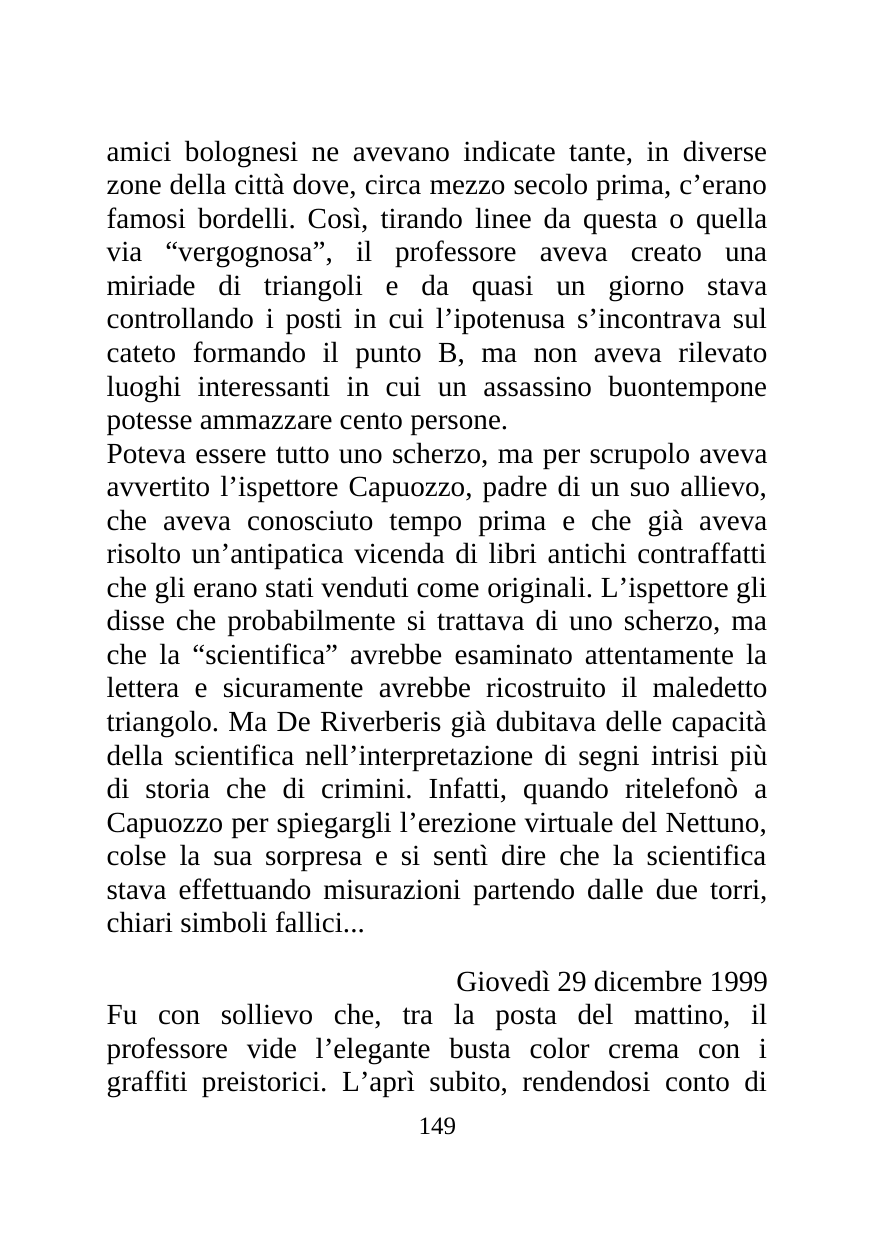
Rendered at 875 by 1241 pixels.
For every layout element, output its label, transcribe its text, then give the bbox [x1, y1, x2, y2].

text Giovedì 29 dicembre 1999 [106, 964, 768, 997]
text Poteva essere tutto uno scherzo, ma per scrupolo aveva avvertito l’ispettore Capuozzo, padre di un suo allievo, che aveva conosciuto tempo prima e che già aveva risolto un’antipatica vicenda di libri antichi contraffatti che gli erano stati venduti come originali. L’ispettore gli disse che probabilmente si trattava di uno scherzo, ma che la “scientifica” avrebbe esaminato attentamente la lettera e sicuramente avrebbe ricostruito il maledetto triangolo. Ma De Riverberis già dubitava delle capacità della scientifica nell’interpretazione di segni intrisi più di storia che di crimini. Infatti, quando ritelefonò a Capuozzo per spiegargli l’erezione virtuale del Nettuno, colse la sua sorpresa e si sentì dire che la scientifica stava effettuando misurazioni partendo dalle due torri, chiari simboli fallici... [106, 436, 768, 939]
text amici bolognesi ne avevano indicate tante, in diverse zone della città dove, circa mezzo secolo prima, c’erano famosi bordelli. Così, tirando linee da questa o quella via “vergognosa”, il professore aveva creato una miriade di triangoli e da quasi un giorno stava controllando i posti in cui l’ipotenusa s’incontrava sul cateto formando il punto B, ma non aveva rilevato luoghi interessanti in cui un assassino buontempone potesse ammazzare cento persone. [106, 134, 768, 436]
text Fu con sollievo che, tra la posta del mattino, il professore vide l’elegante busta color crema con i graffiti preistorici. L’aprì subito, rendendosi conto di [106, 997, 768, 1098]
